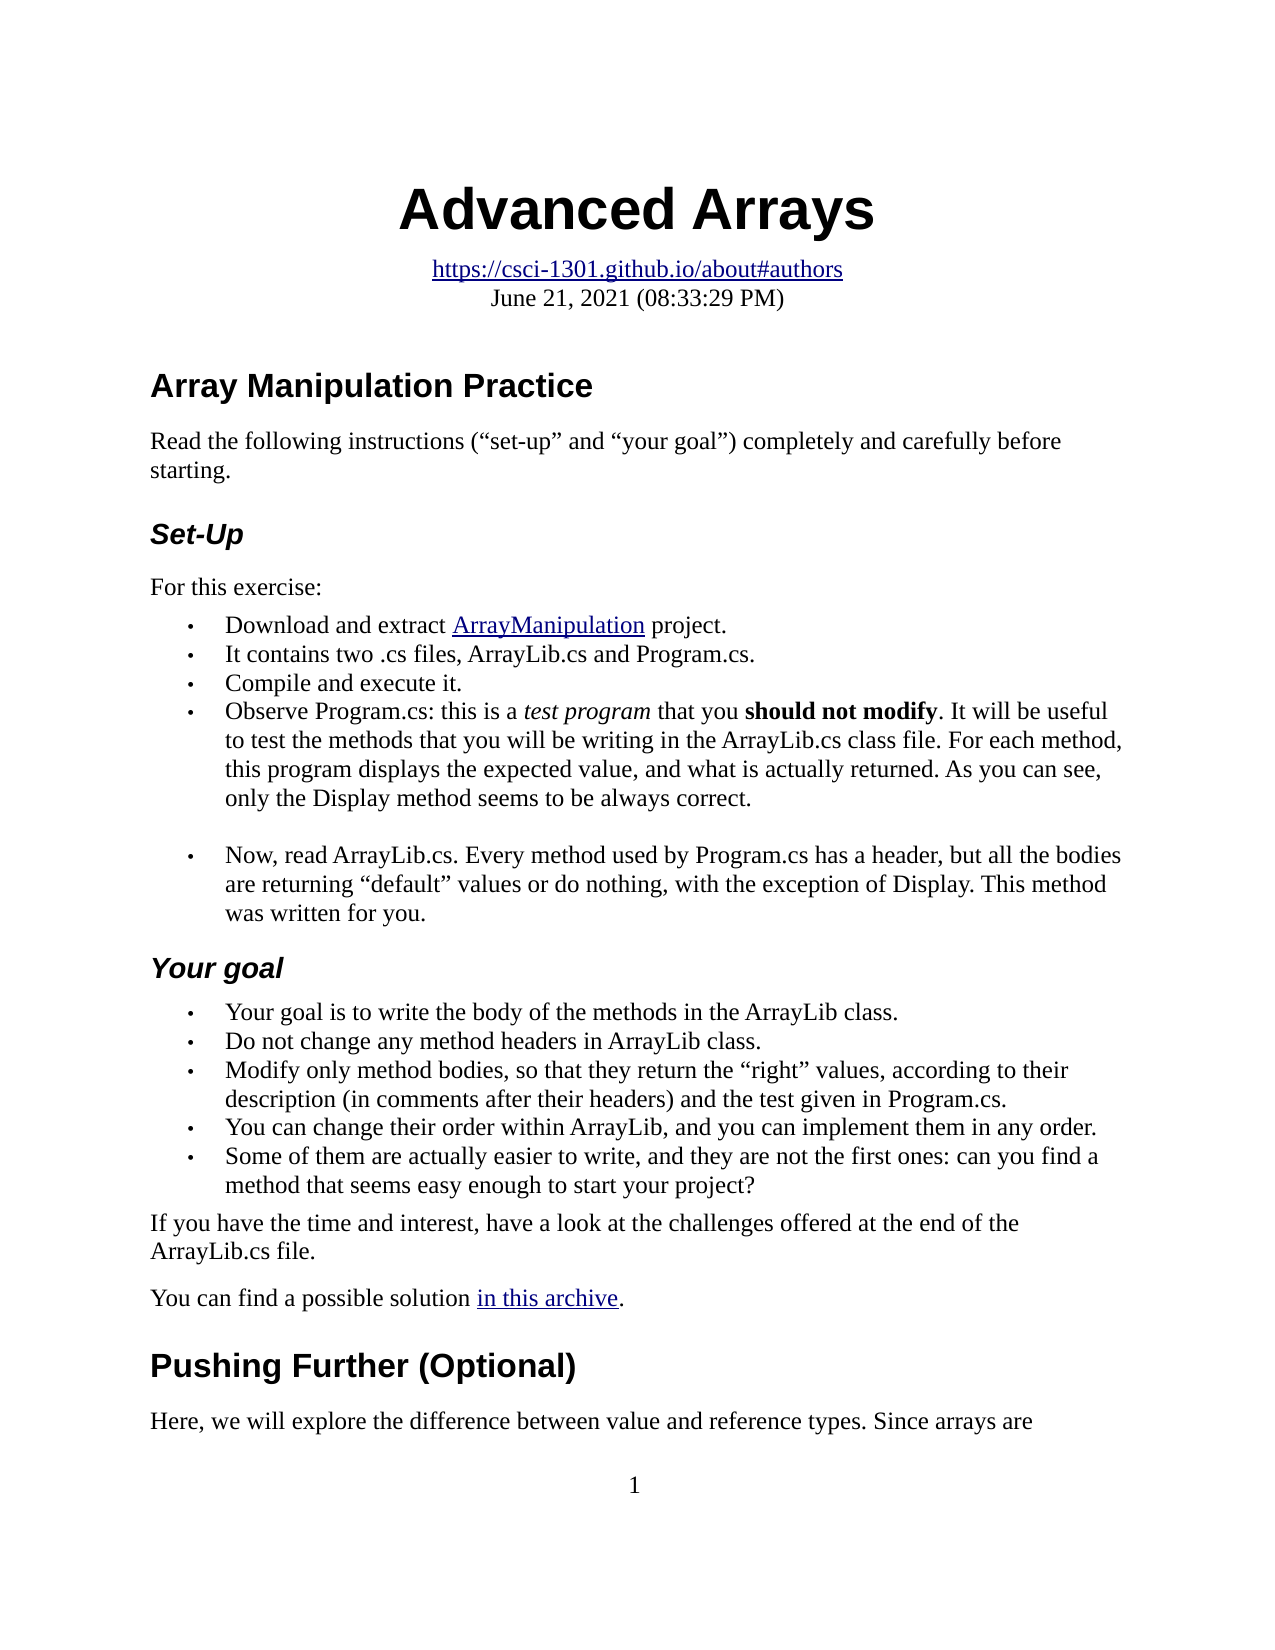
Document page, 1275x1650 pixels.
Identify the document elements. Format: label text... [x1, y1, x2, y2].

text Read the following instructions (“set-up” and “your goal”) completely and carefully before starting. [150, 426, 1125, 483]
text You can find a possible solution in this archive. [150, 1283, 1125, 1312]
text June 21, 2021 (08:33:29 PM) [150, 283, 1125, 312]
text For this exercise: [150, 572, 1125, 601]
list Download and extract ArrayManipulation project. [187, 610, 1125, 639]
list Your goal is to write the body of the methods in the ArrayLib class. [187, 997, 1125, 1026]
text Here, we will explore the difference between value and reference types. Since arrays are [150, 1406, 1125, 1434]
list Compile and execute it. [187, 668, 1125, 696]
text https://csci-1301.github.io/about#authors [150, 254, 1125, 283]
list Observe Program.cs: this is a test program that you should not modify. It will be useful to test the methods that you will be writing in the ArrayLib.cs class file. For each method, this program displays the expected value, and what is actually returned. As you can see, only the Display method seems to be always correct. [187, 696, 1125, 840]
list Some of them are actually easier to write, and they are not the first ones: can you find a method that seems easy enough to start your project? [187, 1141, 1125, 1199]
list It contains two .cs files, ArrayLib.cs and Program.cs. [187, 639, 1125, 668]
subtitle Pushing Further (Optional) [150, 1346, 1125, 1384]
list You can change their order within ArrayLib, and you can implement them in any order. [187, 1112, 1125, 1141]
title Advanced Arrays [150, 175, 1125, 242]
list Now, read ArrayLib.cs. Every method used by Program.cs has a header, but all the bodies are returning “default” values or do nothing, with the exception of Display. This method was written for you. [187, 840, 1125, 926]
list Modify only method bodies, so that they return the “right” values, according to their description (in comments after their headers) and the test given in Program.cs. [187, 1055, 1125, 1112]
subtitle Set-Up [150, 517, 1125, 551]
subtitle Your goal [150, 951, 1125, 985]
list Do not change any method headers in ArrayLib class. [187, 1026, 1125, 1055]
text If you have the time and interest, have a look at the challenges offered at the end of the ArrayLib.cs file. [150, 1208, 1125, 1265]
subtitle Array Manipulation Practice [150, 366, 1125, 404]
